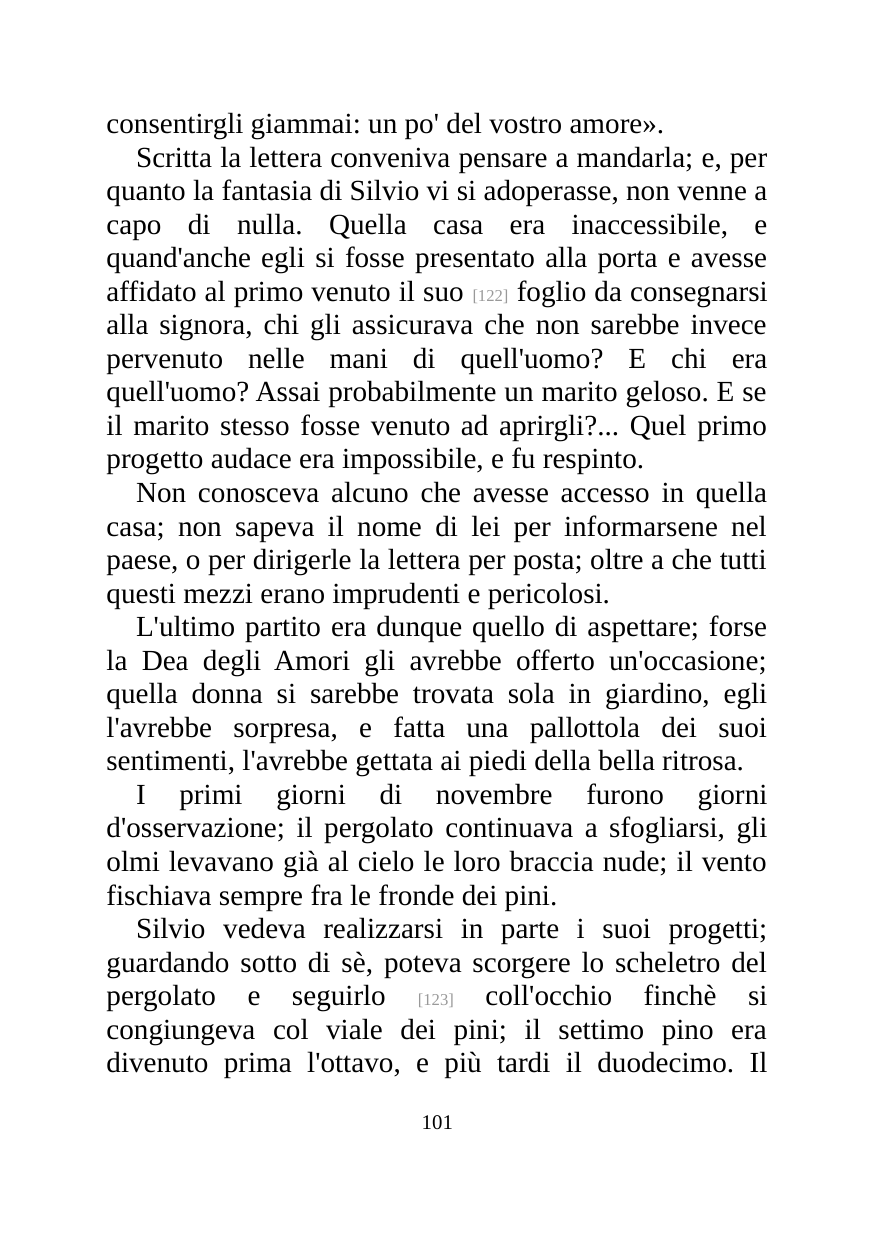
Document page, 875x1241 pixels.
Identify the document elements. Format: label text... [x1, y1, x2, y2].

text L'ultimo partito era dunque quello di aspettare; forse la Dea degli Amori gli avrebbe offerto un'occasione; quella donna si sarebbe trovata sola in giardino, egli l'avrebbe sorpresa, e fatta una pallottola dei suoi sentimenti, l'avrebbe gettata ai piedi della bella ritrosa. [106, 609, 768, 777]
text consentirgli giammai: un po' del vostro amore». [106, 106, 768, 140]
text Scritta la lettera conveniva pensare a mandarla; e, per quanto la fantasia di Silvio vi si adoperasse, non venne a capo di nulla. Quella casa era inaccessibile, e quand'anche egli si fosse presentato alla porta e avesse affidato al primo venuto il suo [122] foglio da consegnarsi alla signora, chi gli assicurava che non sarebbe invece pervenuto nelle mani di quell'uomo? E chi era quell'uomo? Assai probabilmente un marito geloso. E se il marito stesso fosse venuto ad aprirgli?... Quel primo progetto audace era impossibile, e fu respinto. [106, 140, 768, 475]
text Non conosceva alcuno che avesse accesso in quella casa; non sapeva il nome di lei per informarsene nel paese, o per dirigerle la lettera per posta; oltre a che tutti questi mezzi erano imprudenti e pericolosi. [106, 475, 768, 609]
text I primi giorni di novembre furono giorni d'osservazione; il pergolato continuava a sfogliarsi, gli olmi levavano già al cielo le loro braccia nude; il vento fischiava sempre fra le fronde dei pini. [106, 777, 768, 911]
text Silvio vedeva realizzarsi in parte i suoi progetti; guardando sotto di sè, poteva scorgere lo scheletro del pergolato e seguirlo [123] coll'occhio finchè si congiungeva col viale dei pini; il settimo pino era divenuto prima l'ottavo, e più tardi il duodecimo. Il [106, 911, 768, 1079]
